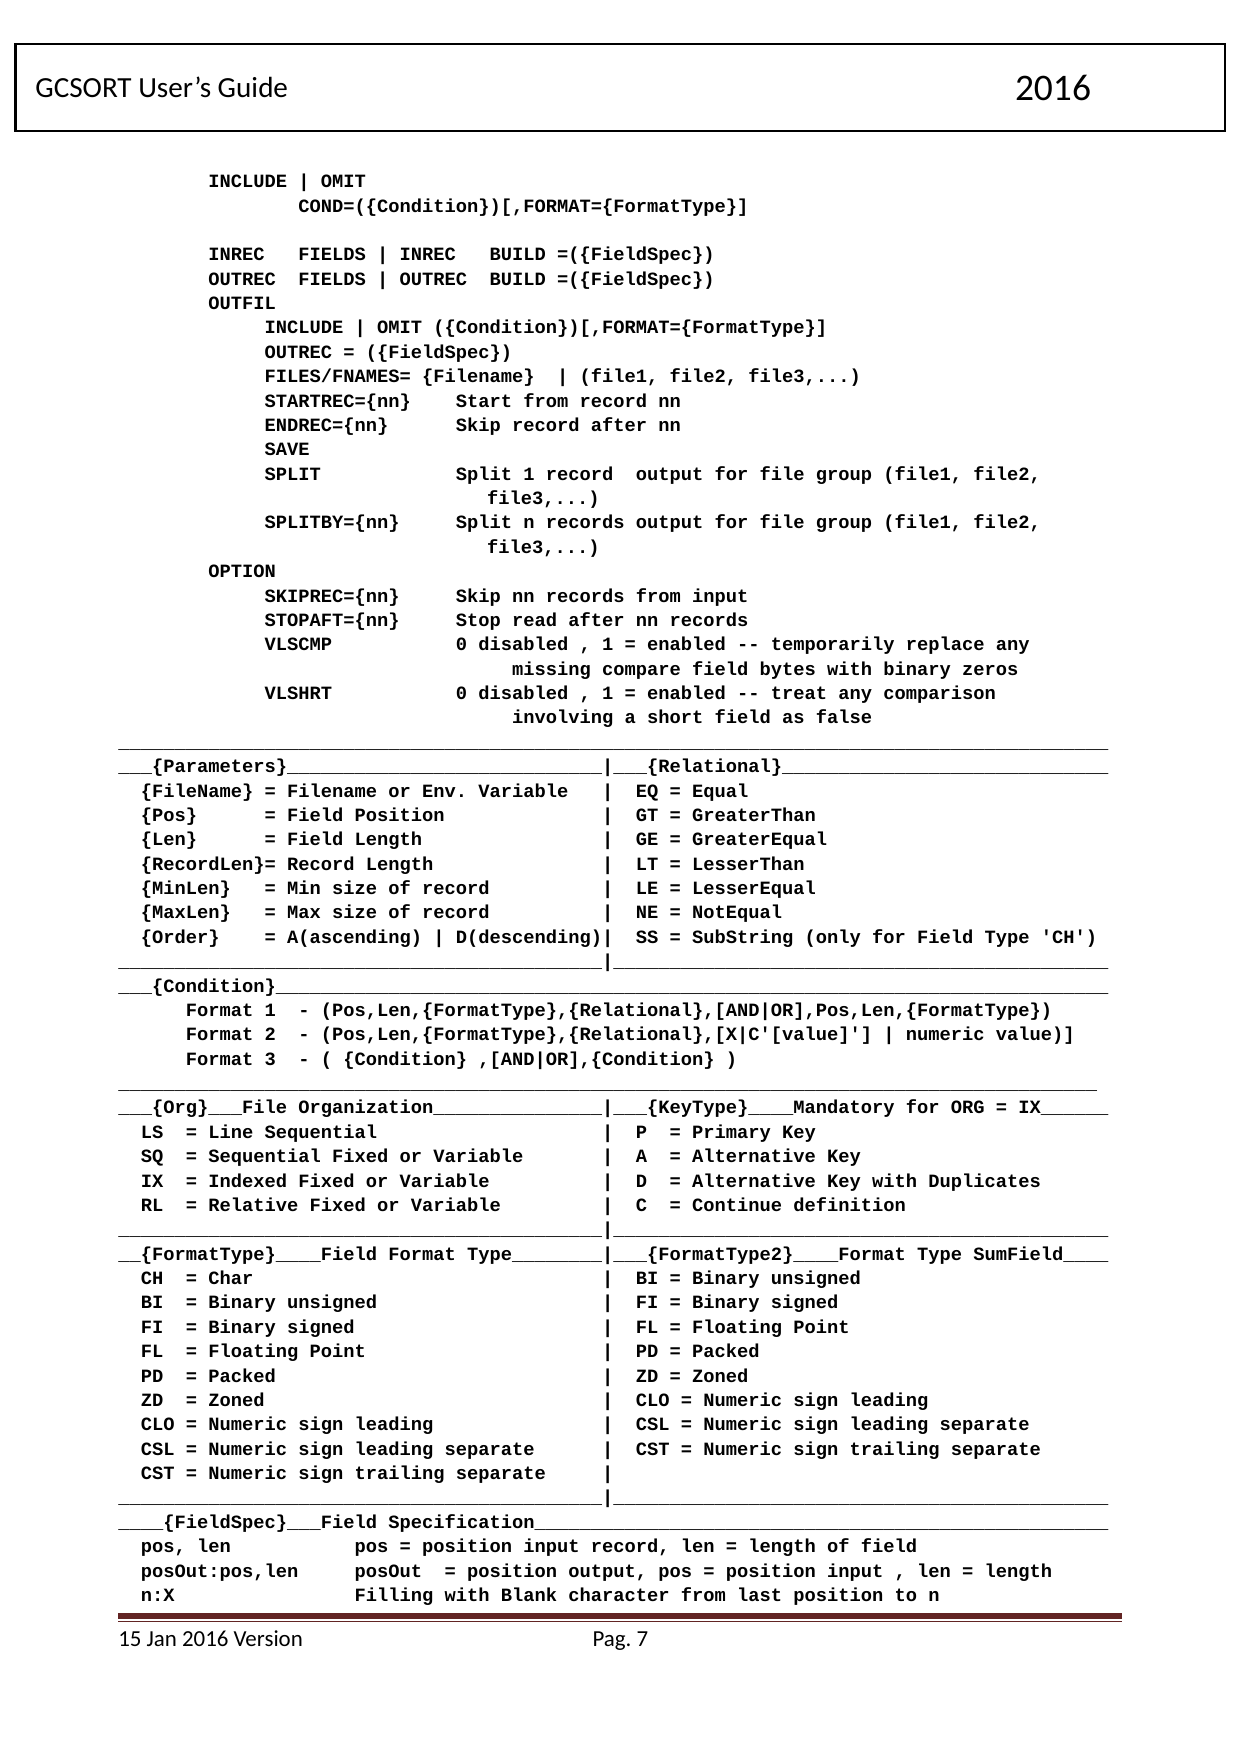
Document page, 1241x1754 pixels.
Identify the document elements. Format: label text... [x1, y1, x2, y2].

text INCLUDE | OMIT ({Condition})[,FORMAT={FormatType}] [118, 318, 1122, 339]
text n:X Filling with Blank character from last position to n [118, 1586, 1122, 1607]
text {RecordLen}= Record Length | LT = LesserThan [118, 854, 1122, 876]
text LS = Line Sequential | P = Primary Key [118, 1123, 1122, 1144]
text CLO = Numeric sign leading | CSL = Numeric sign leading separate [118, 1415, 1122, 1436]
text STARTREC={nn} Start from record nn [118, 391, 1122, 413]
text BI = Binary unsigned | FI = Binary signed [118, 1293, 1122, 1314]
text {Pos} = Field Position | GT = GreaterThan [118, 806, 1122, 827]
text {Len} = Field Length | GE = GreaterEqual [118, 830, 1122, 851]
text ___________________________________________|____________________________________________ [118, 1220, 1122, 1241]
text SKIPREC={nn} Skip nn records from input [118, 586, 1122, 608]
text Format 1 - (Pos,Len,{FormatType},{Relational},[AND|OR],Pos,Len,{FormatType}) [118, 1001, 1122, 1022]
text OUTREC = ({FieldSpec}) [118, 343, 1122, 364]
text {Order} = A(ascending) | D(descending)| SS = SubString (only for Field Type 'CH') [118, 928, 1122, 949]
text ___{Condition}__________________________________________________________________________ [118, 976, 1122, 998]
text OPTION [118, 562, 1122, 583]
text SQ = Sequential Fixed or Variable | A = Alternative Key [118, 1147, 1122, 1168]
text ___{Parameters}____________________________|___{Relational}_____________________________ [118, 757, 1122, 778]
text COND=({Condition})[,FORMAT={FormatType}] [118, 196, 1122, 218]
text {MinLen} = Min size of record | LE = LesserEqual [118, 879, 1122, 900]
text VLSHRT 0 disabled , 1 = enabled -- treat any comparison [118, 684, 1122, 705]
text Format 3 - ( {Condition} ,[AND|OR],{Condition} ) _______________________________________________________________________________________ [118, 1049, 1122, 1095]
text ___________________________________________|____________________________________________ [118, 1488, 1122, 1509]
text ENDREC={nn} Skip record after nn [118, 416, 1122, 437]
text CH = Char | BI = Binary unsigned [118, 1269, 1122, 1290]
text IX = Indexed Fixed or Variable | D = Alternative Key with Duplicates [118, 1171, 1122, 1193]
text FL = Floating Point | PD = Packed [118, 1342, 1122, 1363]
text ___________________________________________|____________________________________________ [118, 952, 1122, 973]
text SPLIT Split 1 record output for file group (file1, file2, file3,...) [118, 464, 1122, 510]
text OUTREC FIELDS | OUTREC BUILD =({FieldSpec}) [118, 269, 1122, 291]
text ________________________________________________________________________________________ [118, 733, 1122, 754]
text ZD = Zoned | CLO = Numeric sign leading [118, 1391, 1122, 1412]
text FI = Binary signed | FL = Floating Point [118, 1318, 1122, 1339]
text CSL = Numeric sign leading separate | CST = Numeric sign trailing separate [118, 1439, 1122, 1461]
text CST = Numeric sign trailing separate | [118, 1464, 1122, 1485]
text {FileName} = Filename or Env. Variable | EQ = Equal [118, 781, 1122, 803]
text involving a short field as false [118, 708, 1122, 729]
text INCLUDE | OMIT [118, 172, 1122, 193]
text SAVE [118, 440, 1122, 461]
text __{FormatType}____Field Format Type________|___{FormatType2}____Format Type SumField____ [118, 1244, 1122, 1266]
text OUTFIL [118, 294, 1122, 315]
text ____{FieldSpec}___Field Specification___________________________________________________ [118, 1513, 1122, 1534]
text STOPAFT={nn} Stop read after nn records [118, 611, 1122, 632]
text ___{Org}___File Organization_______________|___{KeyType}____Mandatory for ORG = IX______ [118, 1098, 1122, 1119]
text PD = Packed | ZD = Zoned [118, 1366, 1122, 1388]
text FILES/FNAMES= {Filename} | (file1, file2, file3,...) [118, 367, 1122, 388]
text {MaxLen} = Max size of record | NE = NotEqual [118, 903, 1122, 924]
text Format 2 - (Pos,Len,{FormatType},{Relational},[X|C'[value]'] | numeric value)] [118, 1025, 1122, 1046]
text RL = Relative Fixed or Variable | C = Continue definition [118, 1196, 1122, 1217]
text pos, len pos = position input record, len = length of field [118, 1537, 1122, 1558]
text VLSCMP 0 disabled , 1 = enabled -- temporarily replace any [118, 635, 1122, 656]
text SPLITBY={nn} Split n records output for file group (file1, file2, file3,...) [118, 513, 1122, 559]
text INREC FIELDS | INREC BUILD =({FieldSpec}) [118, 245, 1122, 266]
text missing compare field bytes with binary zeros [118, 659, 1122, 681]
text posOut:pos,len posOut = position output, pos = position input , len = length [118, 1561, 1122, 1583]
